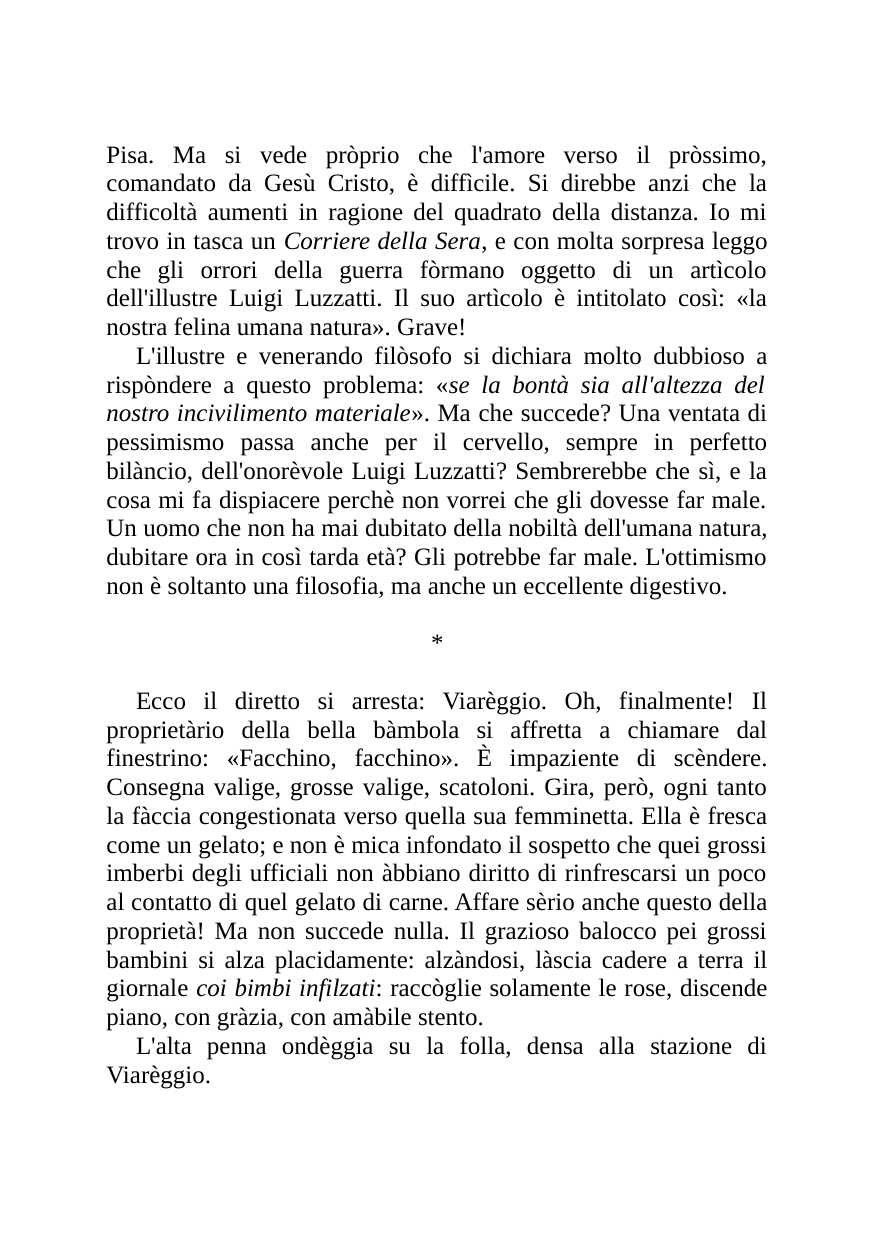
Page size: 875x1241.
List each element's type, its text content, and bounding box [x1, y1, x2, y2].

text L'illustre e venerando filòsofo si dichiara molto dubbioso a rispòndere a questo problema: «se la bontà sia all'altezza del nostro incivilimento materiale». Ma che succede? Una ventata di pessimismo passa anche per il cervello, sempre in perfetto bilàncio, dell'onorèvole Luigi Luzzatti? Sembrerebbe che sì, e la cosa mi fa dispiacere perchè non vorrei che gli dovesse far male. Un uomo che non ha mai dubitato della nobiltà dell'umana natura, dubitare ora in così tarda età? Gli potrebbe far male. L'ottimismo non è soltanto una filosofia, ma anche un eccellente digestivo. [106, 341, 768, 600]
text Ecco il diretto si arresta: Viarèggio. Oh, finalmente! Il proprietàrio della bella bàmbola si affretta a chiamare dal finestrino: «Facchino, facchino». È impaziente di scèndere. Consegna valige, grosse valige, scatoloni. Gira, però, ogni tanto la fàccia congestionata verso quella sua femminetta. Ella è fresca come un gelato; e non è mica infondato il sospetto che quei grossi imberbi degli ufficiali non àbbiano diritto di rinfrescarsi un poco al contatto di quel gelato di carne. Affare sèrio anche questo della proprietà! Ma non succede nulla. Il grazioso balocco pei grossi bambini si alza placidamente: alzàndosi, làscia cadere a terra il giornale coi bimbi infilzati: raccòglie solamente le rose, discende piano, con gràzia, con amàbile stento. [106, 686, 768, 1031]
text * [106, 628, 768, 657]
text L'alta penna ondèggia su la folla, densa alla stazione di Viarèggio. [106, 1031, 768, 1088]
text Pisa. Ma si vede pròprio che l'amore verso il pròssimo, comandato da Gesù Cristo, è diffìcile. Si direbbe anzi che la difficoltà aumenti in ragione del quadrato della distanza. Io mi trovo in tasca un Corriere della Sera, e con molta sorpresa leggo che gli orrori della guerra fòrmano oggetto di un artìcolo dell'illustre Luigi Luzzatti. Il suo artìcolo è intitolato così: «la nostra felina umana natura». Grave! [106, 140, 768, 341]
